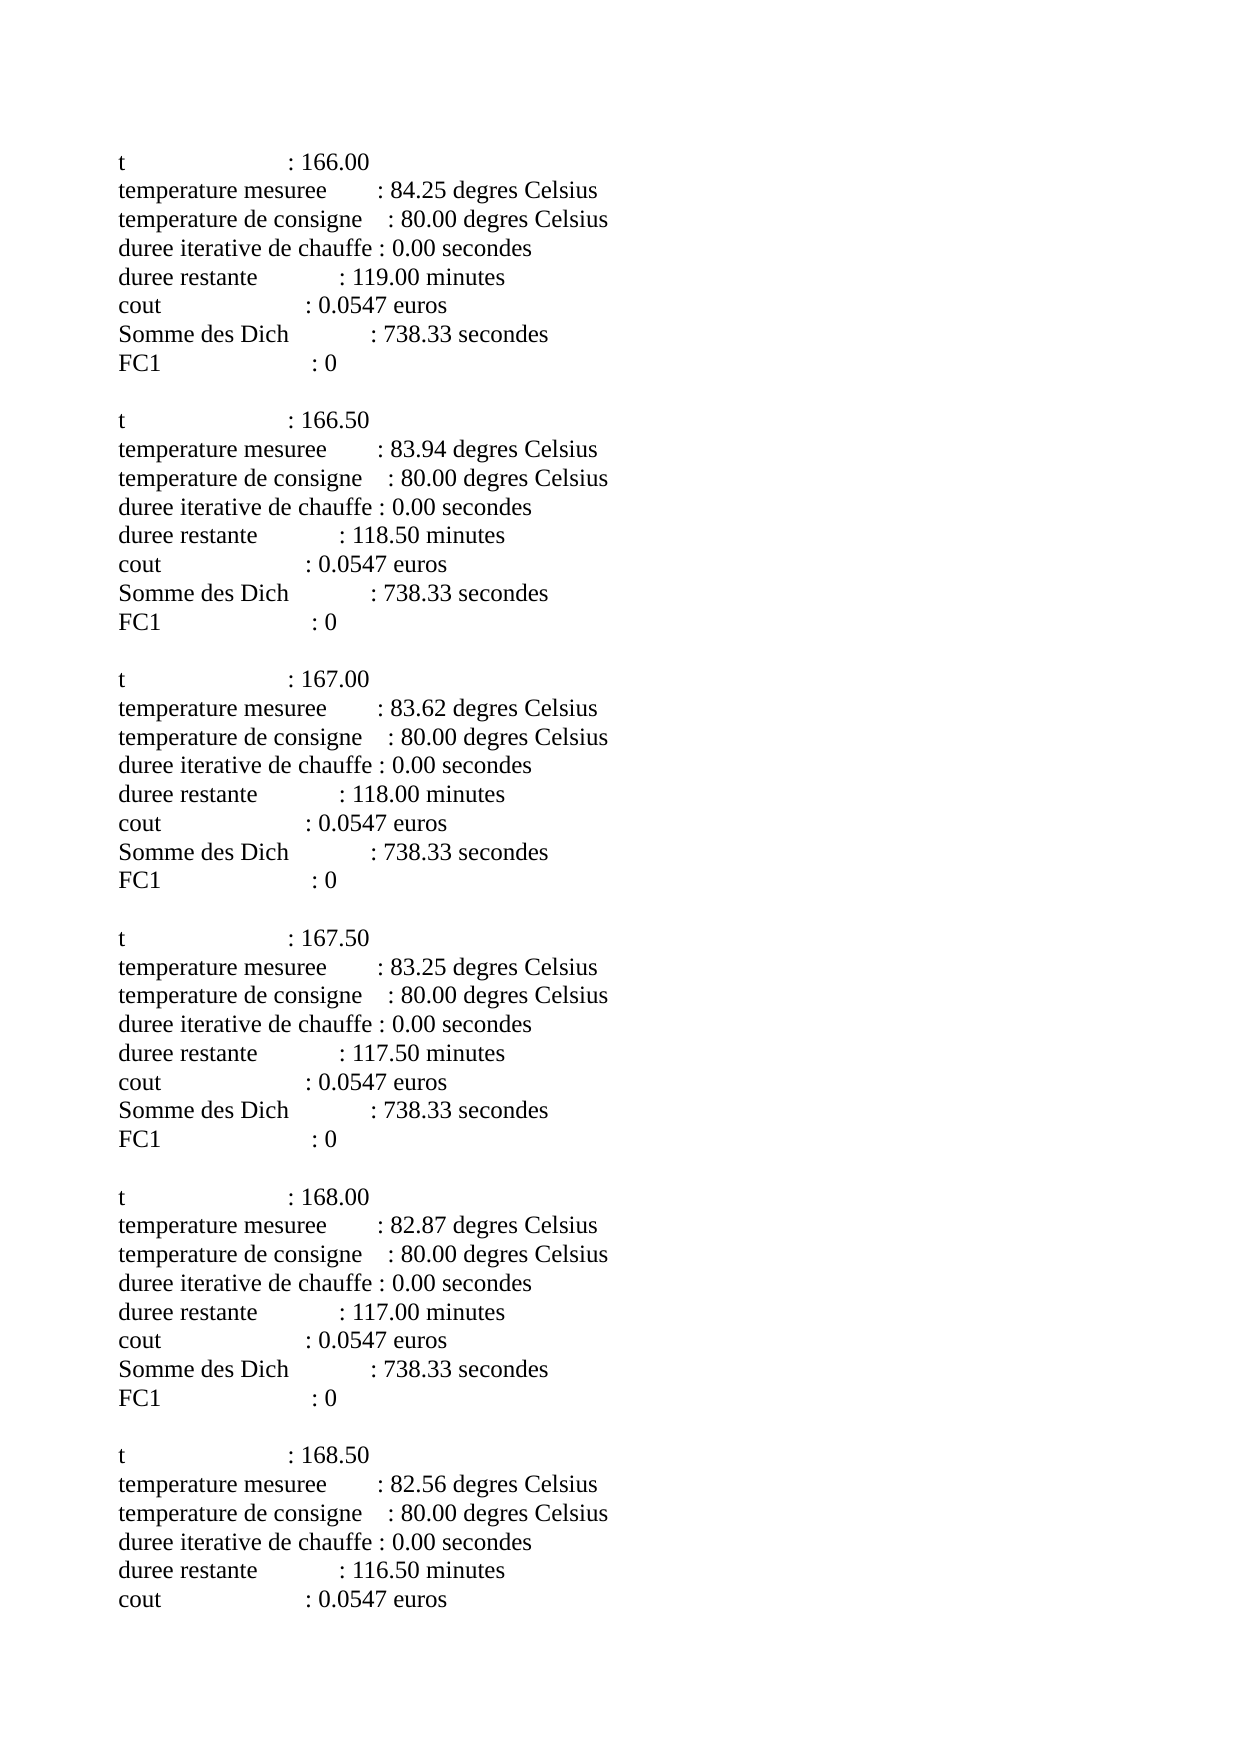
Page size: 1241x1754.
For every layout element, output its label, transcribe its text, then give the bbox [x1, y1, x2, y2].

text duree restante : 116.50 minutes [118, 1556, 1122, 1584]
text cout : 0.0547 euros [118, 549, 1122, 578]
text temperature de consigne : 80.00 degres Celsius [118, 981, 1122, 1009]
text temperature de consigne : 80.00 degres Celsius [118, 463, 1122, 492]
text t : 168.00 [118, 1182, 1122, 1211]
text temperature de consigne : 80.00 degres Celsius [118, 1239, 1122, 1268]
text t : 166.50 [118, 406, 1122, 434]
text FC1 : 0 [118, 607, 1122, 636]
text Somme des Dich : 738.33 secondes [118, 1096, 1122, 1124]
text duree restante : 117.00 minutes [118, 1297, 1122, 1326]
text t : 168.50 [118, 1441, 1122, 1469]
text temperature mesuree : 83.62 degres Celsius [118, 693, 1122, 722]
text FC1 : 0 [118, 348, 1122, 377]
text FC1 : 0 [118, 1383, 1122, 1412]
text duree restante : 117.50 minutes [118, 1038, 1122, 1067]
text cout : 0.0547 euros [118, 1067, 1122, 1096]
text t : 167.00 [118, 664, 1122, 693]
text duree restante : 118.00 minutes [118, 779, 1122, 808]
text duree iterative de chauffe : 0.00 secondes [118, 1009, 1122, 1038]
text duree restante : 118.50 minutes [118, 521, 1122, 549]
text cout : 0.0547 euros [118, 808, 1122, 837]
text duree iterative de chauffe : 0.00 secondes [118, 1268, 1122, 1297]
text Somme des Dich : 738.33 secondes [118, 319, 1122, 348]
text temperature mesuree : 82.56 degres Celsius [118, 1469, 1122, 1498]
text duree iterative de chauffe : 0.00 secondes [118, 233, 1122, 262]
text temperature mesuree : 82.87 degres Celsius [118, 1211, 1122, 1239]
text duree iterative de chauffe : 0.00 secondes [118, 1527, 1122, 1556]
text FC1 : 0 [118, 866, 1122, 894]
text temperature de consigne : 80.00 degres Celsius [118, 1498, 1122, 1527]
text temperature de consigne : 80.00 degres Celsius [118, 204, 1122, 233]
text temperature mesuree : 83.94 degres Celsius [118, 434, 1122, 463]
text temperature de consigne : 80.00 degres Celsius [118, 722, 1122, 751]
text duree iterative de chauffe : 0.00 secondes [118, 751, 1122, 779]
text Somme des Dich : 738.33 secondes [118, 578, 1122, 607]
text cout : 0.0547 euros [118, 1326, 1122, 1354]
text cout : 0.0547 euros [118, 1584, 1122, 1613]
text Somme des Dich : 738.33 secondes [118, 1354, 1122, 1383]
text cout : 0.0547 euros [118, 291, 1122, 319]
text t : 167.50 [118, 923, 1122, 952]
text Somme des Dich : 738.33 secondes [118, 837, 1122, 866]
text duree restante : 119.00 minutes [118, 262, 1122, 291]
text FC1 : 0 [118, 1124, 1122, 1153]
text duree iterative de chauffe : 0.00 secondes [118, 492, 1122, 521]
text temperature mesuree : 83.25 degres Celsius [118, 952, 1122, 981]
text t : 166.00 [118, 147, 1122, 176]
text temperature mesuree : 84.25 degres Celsius [118, 176, 1122, 204]
